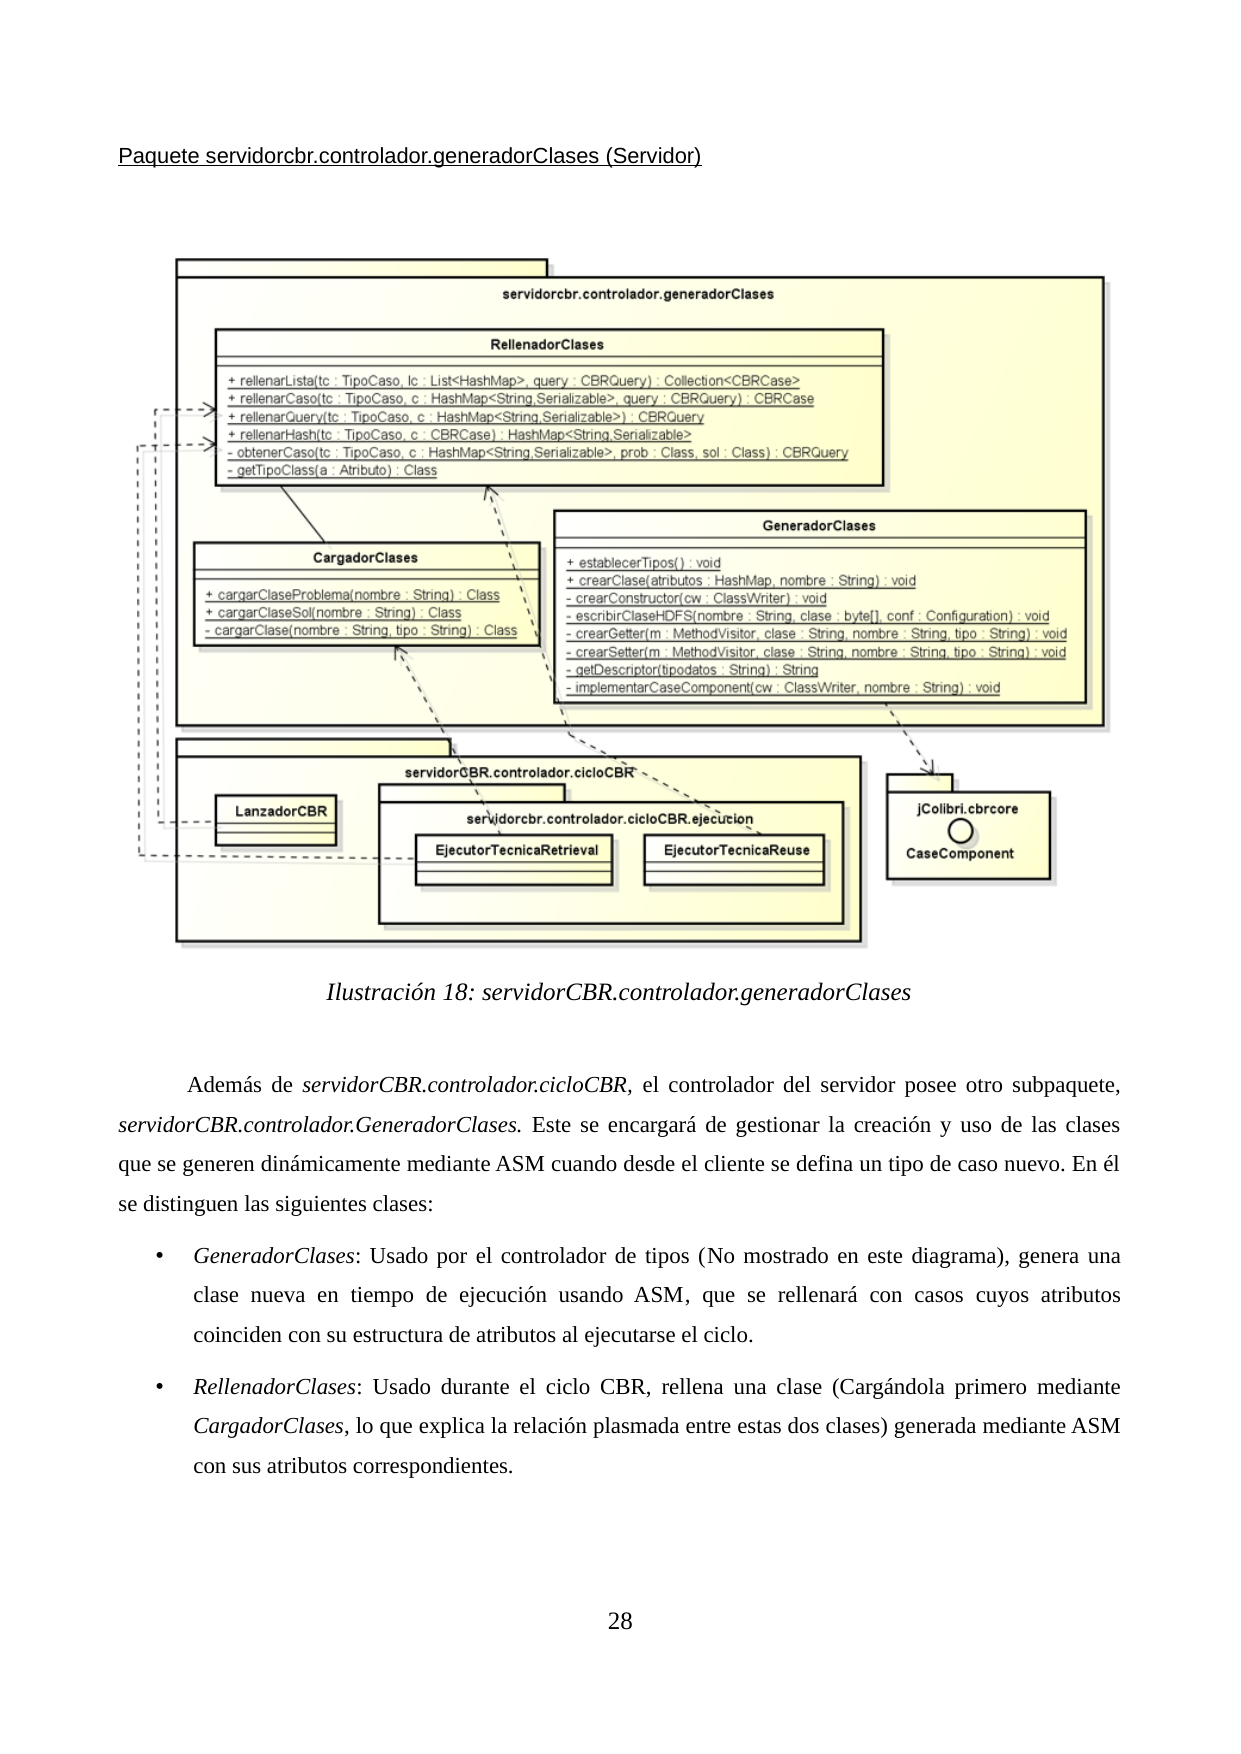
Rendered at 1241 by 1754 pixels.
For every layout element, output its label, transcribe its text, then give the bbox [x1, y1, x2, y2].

text Además de servidorCBR.controlador.cicloCBR, el controlador del servidor posee otro subpaquete, servidorCBR.controlador.GeneradorClases. Este se encargará de gestionar la creación y uso de las clases que se generen dinámicamente mediante ASM cuando desde el cliente se defina un tipo de caso nuevo. En él se distinguen las siguientes clases: [118, 1071, 1122, 1216]
text Ilustración 18: servidorCBR.controlador.generadorClases [123, 978, 1117, 1006]
list GeneradorClases: Usado por el controlador de tipos (No mostrado en este diagrama), genera una clase nueva en tiempo de ejecución usando ASM, que se rellenará con casos cuyos atributos coinciden con su estructura de atributos al ejecutarse el ciclo. [156, 1242, 1122, 1347]
picture [123, 245, 1118, 978]
subtitle Paquete servidorcbr.controlador.generadorClases (Servidor) [118, 143, 1122, 168]
list RellenadorClases: Usado durante el ciclo CBR, rellena una clase (Cargándola primero mediante CargadorClases, lo que explica la relación plasmada entre estas dos clases) generada mediante ASM con sus atributos correspondientes. [156, 1373, 1122, 1478]
